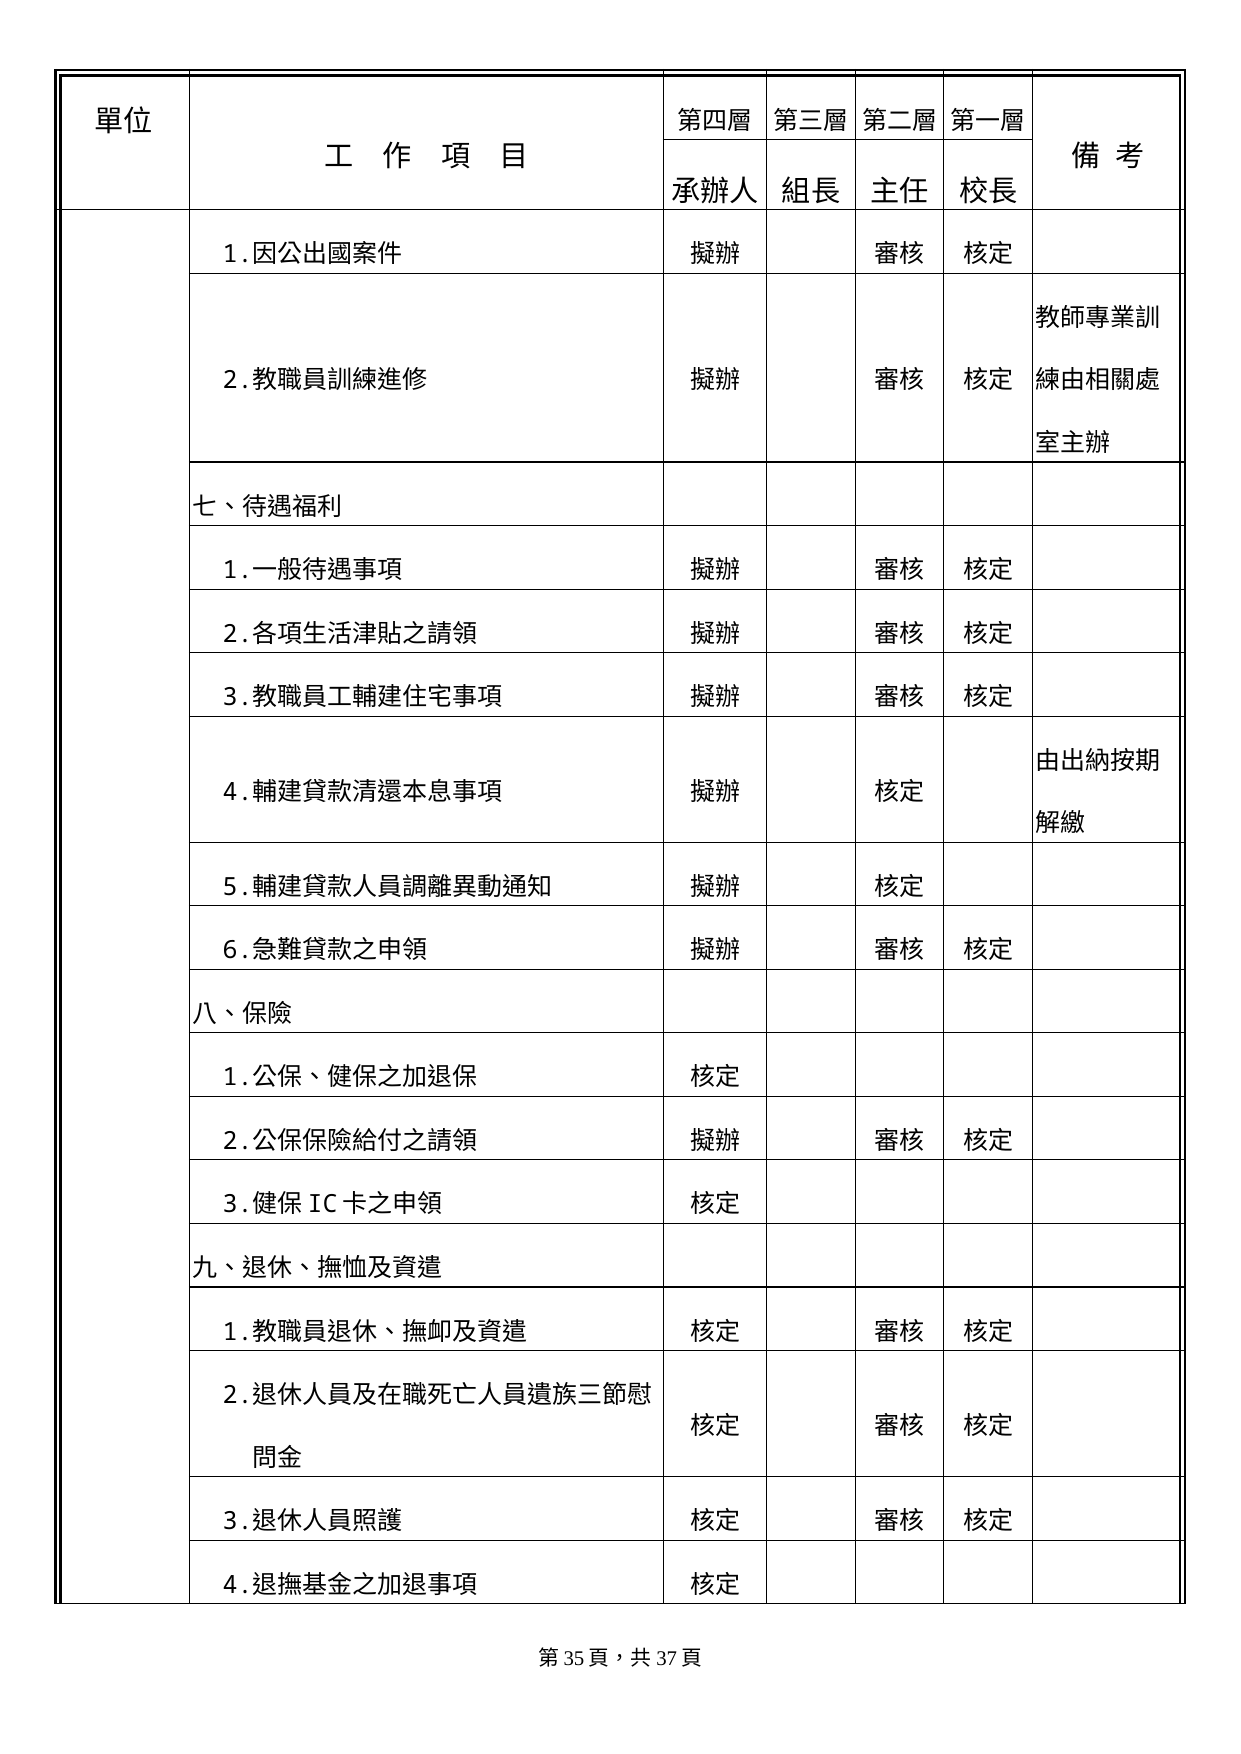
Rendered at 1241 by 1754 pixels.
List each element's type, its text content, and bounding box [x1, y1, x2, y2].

table_header 第二層 [856, 77, 943, 139]
table_cell 擬辦 [664, 210, 766, 273]
table_cell [62, 210, 189, 1603]
table_cell 核定 [944, 210, 1032, 273]
table_cell 核定 [856, 717, 943, 842]
table_cell 5.輔建貸款人員調離異動通知 [190, 843, 663, 905]
table_cell 核定 [664, 1288, 766, 1350]
table_cell 4.退撫基金之加退事項 [190, 1541, 663, 1603]
table_cell [767, 1541, 855, 1603]
table_cell 七、待遇福利 [190, 463, 663, 525]
table_cell [1033, 1097, 1179, 1159]
table_cell [664, 463, 766, 525]
table_cell 審核 [856, 1477, 943, 1539]
table_cell 核定 [664, 1541, 766, 1603]
table_cell 核定 [944, 906, 1032, 969]
table_cell [767, 526, 855, 588]
table_cell [1033, 463, 1179, 525]
table_cell 擬辦 [664, 906, 766, 969]
table_cell 校長 [944, 140, 1032, 209]
table_cell 2.教職員訓練進修 [190, 274, 663, 461]
table_cell 1.公保、健保之加退保 [190, 1033, 663, 1096]
table_cell [1033, 1160, 1179, 1223]
table_cell 承辦人 [664, 140, 766, 209]
table_cell 擬辦 [664, 717, 766, 842]
table_cell 4.輔建貸款清還本息事項 [190, 717, 663, 842]
table_cell [767, 590, 855, 652]
table_cell [1033, 526, 1179, 588]
table_cell [664, 1224, 766, 1286]
table_cell 核定 [664, 1160, 766, 1223]
table_cell [767, 463, 855, 525]
table_cell 八、保險 [190, 970, 663, 1032]
table_cell 2.公保保險給付之請領 [190, 1097, 663, 1159]
table_header 第三層 [767, 77, 855, 139]
table_cell [1033, 653, 1179, 716]
table_cell [1033, 906, 1179, 969]
table_cell 核定 [664, 1033, 766, 1096]
table_cell [1033, 1224, 1179, 1286]
table_cell 3.退休人員照護 [190, 1477, 663, 1539]
table_cell [767, 1351, 855, 1476]
table_cell [767, 717, 855, 842]
table_cell 6.急難貸款之申領 [190, 906, 663, 969]
table_cell 核定 [856, 843, 943, 905]
table_cell 核定 [664, 1351, 766, 1476]
table_cell 由出納按期解繳 [1033, 717, 1179, 842]
table_cell [767, 1224, 855, 1286]
table_cell 審核 [856, 274, 943, 461]
table_header 單位 [58, 71, 189, 209]
table_cell 教師專業訓練由相關處室主辦 [1033, 274, 1179, 461]
table_cell 審核 [856, 1288, 943, 1350]
table_cell 核定 [944, 1351, 1032, 1476]
table_cell [856, 1160, 943, 1223]
table_cell [944, 717, 1032, 842]
table_cell [1033, 1351, 1179, 1476]
table_cell 2.退休人員及在職死亡人員遺族三節慰 問金 [190, 1351, 663, 1476]
table_cell [1033, 1477, 1179, 1539]
table_cell [944, 463, 1032, 525]
table_cell [1033, 590, 1179, 652]
table_cell [944, 843, 1032, 905]
table_cell 核定 [944, 653, 1032, 716]
table_cell [1033, 210, 1179, 273]
table_header 第四層 [664, 77, 766, 139]
table_cell 核定 [944, 590, 1032, 652]
table_cell [1033, 1033, 1179, 1096]
table_cell [1033, 970, 1179, 1032]
table_cell [944, 1160, 1032, 1223]
table_cell 3.教職員工輔建住宅事項 [190, 653, 663, 716]
table_cell [767, 906, 855, 969]
table_cell [856, 970, 943, 1032]
table_header 第一層 [944, 77, 1032, 139]
table_cell 1.因公出國案件 [190, 210, 663, 273]
table_cell [944, 1033, 1032, 1096]
table_cell 擬辦 [664, 274, 766, 461]
table_cell [767, 843, 855, 905]
table_cell 核定 [664, 1477, 766, 1539]
table_cell [944, 1541, 1032, 1603]
table_cell [767, 274, 855, 461]
table_cell 2.各項生活津貼之請領 [190, 590, 663, 652]
table_cell 主任 [856, 140, 943, 209]
table_cell 審核 [856, 906, 943, 969]
table_cell 審核 [856, 210, 943, 273]
table_cell 擬辦 [664, 590, 766, 652]
table_cell [767, 1097, 855, 1159]
table_cell 核定 [944, 1288, 1032, 1350]
table_cell 1.教職員退休、撫卹及資遣 [190, 1288, 663, 1350]
table_cell 核定 [944, 1097, 1032, 1159]
table_cell 審核 [856, 653, 943, 716]
table_cell 3.健保IC卡之申領 [190, 1160, 663, 1223]
table_cell [767, 970, 855, 1032]
table_header 工 作 項 目 [190, 77, 663, 209]
table_cell 審核 [856, 590, 943, 652]
table_cell [856, 1033, 943, 1096]
table_cell 九、退休、撫恤及資遣 [190, 1224, 663, 1286]
table_cell 核定 [944, 274, 1032, 461]
table_cell 擬辦 [664, 1097, 766, 1159]
table_cell 擬辦 [664, 843, 766, 905]
table_cell [767, 1033, 855, 1096]
table_cell [1033, 843, 1179, 905]
table_cell [944, 1224, 1032, 1286]
table_cell [856, 463, 943, 525]
table_cell 擬辦 [664, 526, 766, 588]
table_cell 核定 [944, 526, 1032, 588]
table_cell [767, 1160, 855, 1223]
table_cell [767, 1477, 855, 1539]
table_cell 審核 [856, 1351, 943, 1476]
table_cell [664, 970, 766, 1032]
table_cell 1.一般待遇事項 [190, 526, 663, 588]
table_cell [1033, 1288, 1179, 1350]
table_cell [856, 1224, 943, 1286]
table_cell 審核 [856, 1097, 943, 1159]
table_cell [944, 970, 1032, 1032]
table_cell 核定 [944, 1477, 1032, 1539]
table_cell 審核 [856, 526, 943, 588]
table_cell [767, 653, 855, 716]
table_cell [767, 210, 855, 273]
table_cell 擬辦 [664, 653, 766, 716]
table_cell 組長 [767, 140, 855, 209]
table_header 備 考 [1033, 71, 1182, 209]
table_cell [1033, 1541, 1179, 1603]
table_cell [856, 1541, 943, 1603]
table_cell [767, 1288, 855, 1350]
